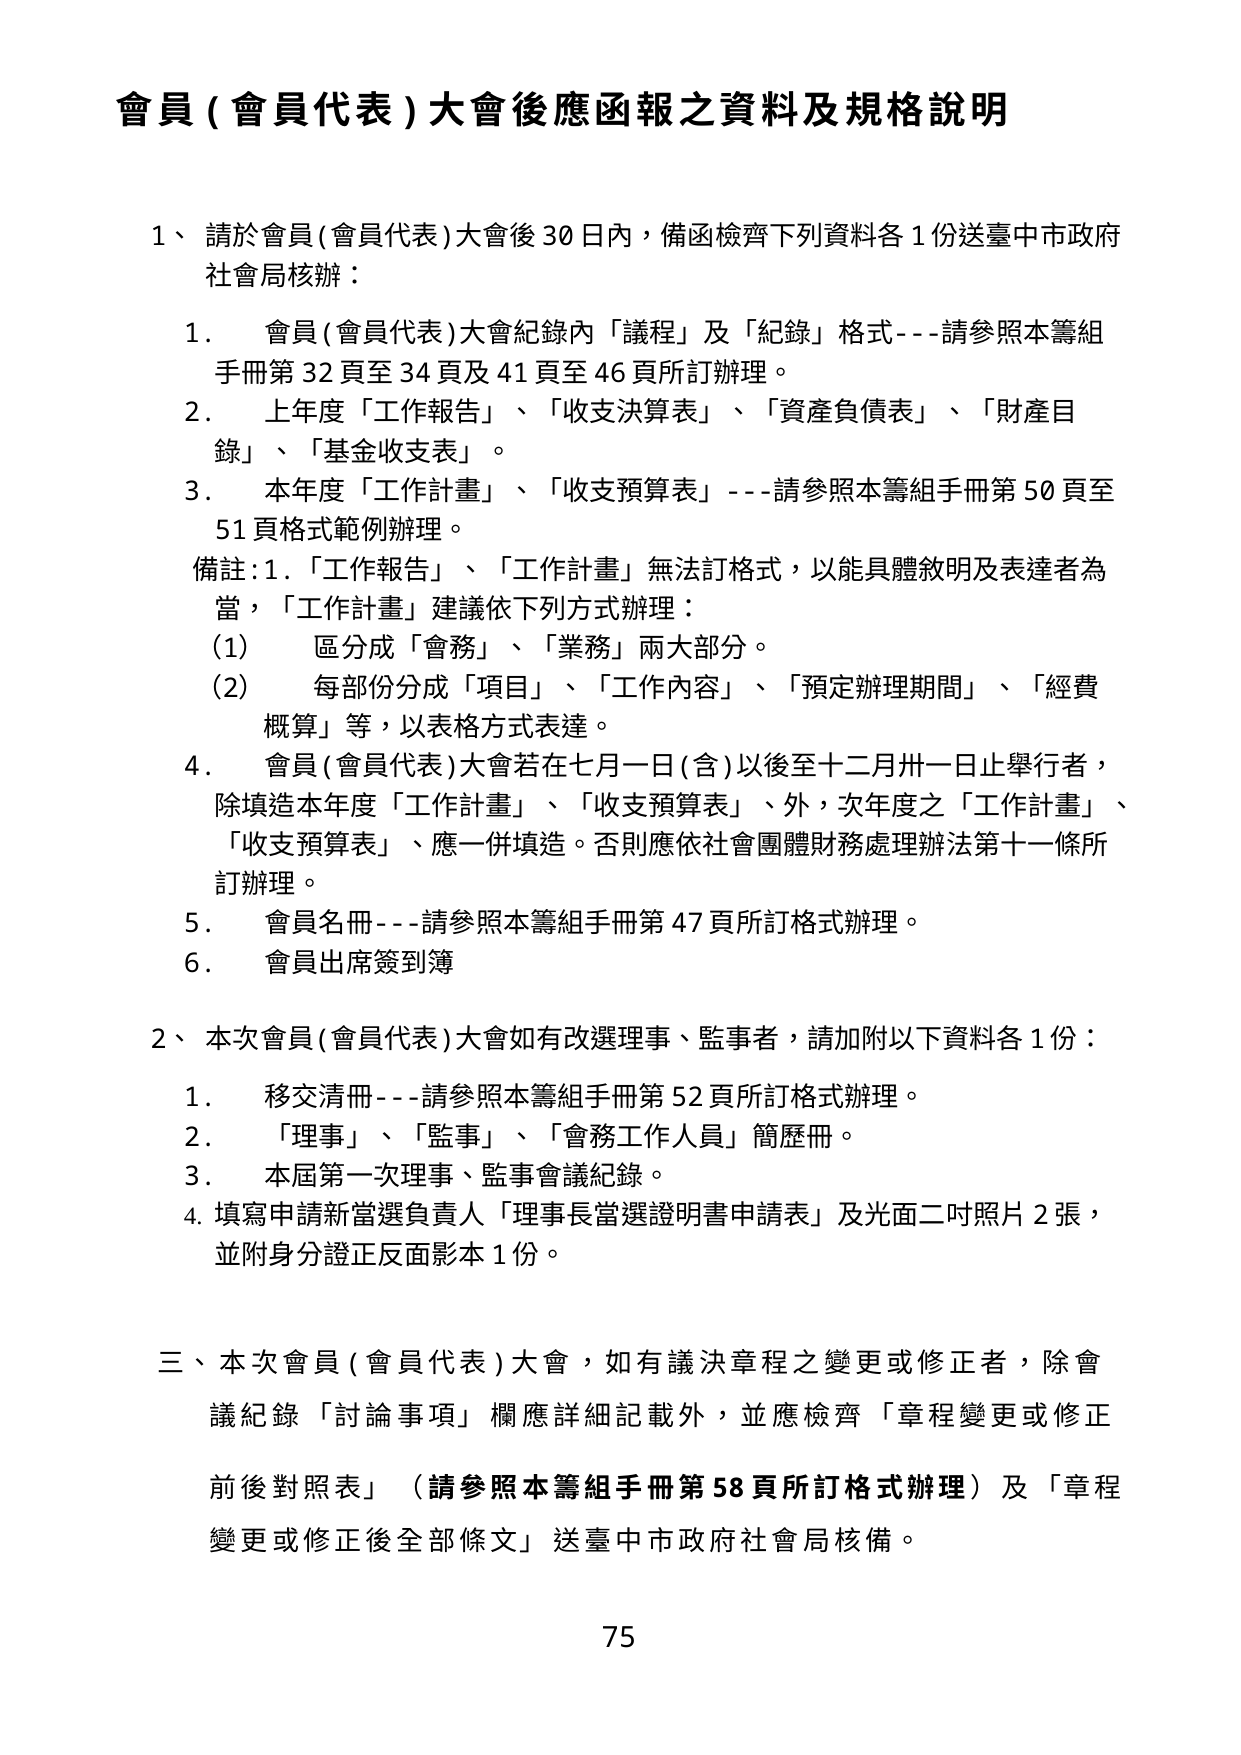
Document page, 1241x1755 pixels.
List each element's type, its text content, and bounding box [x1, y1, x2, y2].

list 會員(會員代表)大會紀錄內「議程」及「紀錄」格式---請參照本籌組手冊第32頁至34頁及41頁至46頁所訂辦理。 [184, 311, 1124, 390]
list 填寫申請新當選負責人「理事長當選證明書申請表」及光面二吋照片2張，並附身分證正反面影本1份。 [184, 1193, 1124, 1272]
text 備註:1.「工作報告」、「工作計畫」無法訂格式，以能具體敘明及表達者為當，「工作計畫」建議依下列方式辦理： [184, 548, 1124, 626]
list 會員(會員代表)大會若在七月一日(含)以後至十二月卅一日止舉行者，除填造本年度「工作計畫」、「收支預算表」、外，次年度之「工作計畫」、「收支預算表」、應一併填造。否則應依社會團體財務處理辦法第十一條所訂辦理。 [184, 744, 1124, 901]
list 移交清冊---請參照本籌組手冊第52頁所訂格式辦理。 [184, 1075, 1124, 1114]
list 請於會員(會員代表)大會後30日內，備函檢齊下列資料各1份送臺中市政府社會局核辦： [150, 214, 1124, 293]
list 上年度「工作報告」、「收支決算表」、「資產負債表」、「財產目錄」、「基金收支表」。 [184, 390, 1124, 469]
text 會員(會員代表)大會後應函報之資料及規格說明 [113, 27, 1124, 152]
list 本次會員(會員代表)大會如有改選理事、監事者，請加附以下資料各1份： [150, 1017, 1124, 1056]
list 每部份分成「項目」、「工作內容」、「預定辦理期間」、「經費概算」等，以表格方式表達。 [195, 666, 1124, 744]
text 三、本次會員(會員代表)大會，如有議決章程之變更或修正者，除會議紀錄「討論事項」欄應詳細記載外，並應檢齊「章程變更或修正前後對照表」（請參照本籌組手冊第58頁所訂格式辦理）及「章程變更或修正後全部條文」送臺中市政府社會局核備。 [150, 1309, 1124, 1559]
list 本屆第一次理事、監事會議紀錄。 [184, 1154, 1124, 1193]
list 會員名冊---請參照本籌組手冊第47頁所訂格式辦理。 [184, 901, 1124, 941]
list 會員出席簽到簿 [184, 941, 1124, 980]
list 本年度「工作計畫」、「收支預算表」---請參照本籌組手冊第50頁至51頁格式範例辦理。 [184, 469, 1124, 548]
list 區分成「會務」、「業務」兩大部分。 [195, 626, 1124, 666]
list 「理事」、「監事」、「會務工作人員」簡歷冊。 [184, 1114, 1124, 1154]
